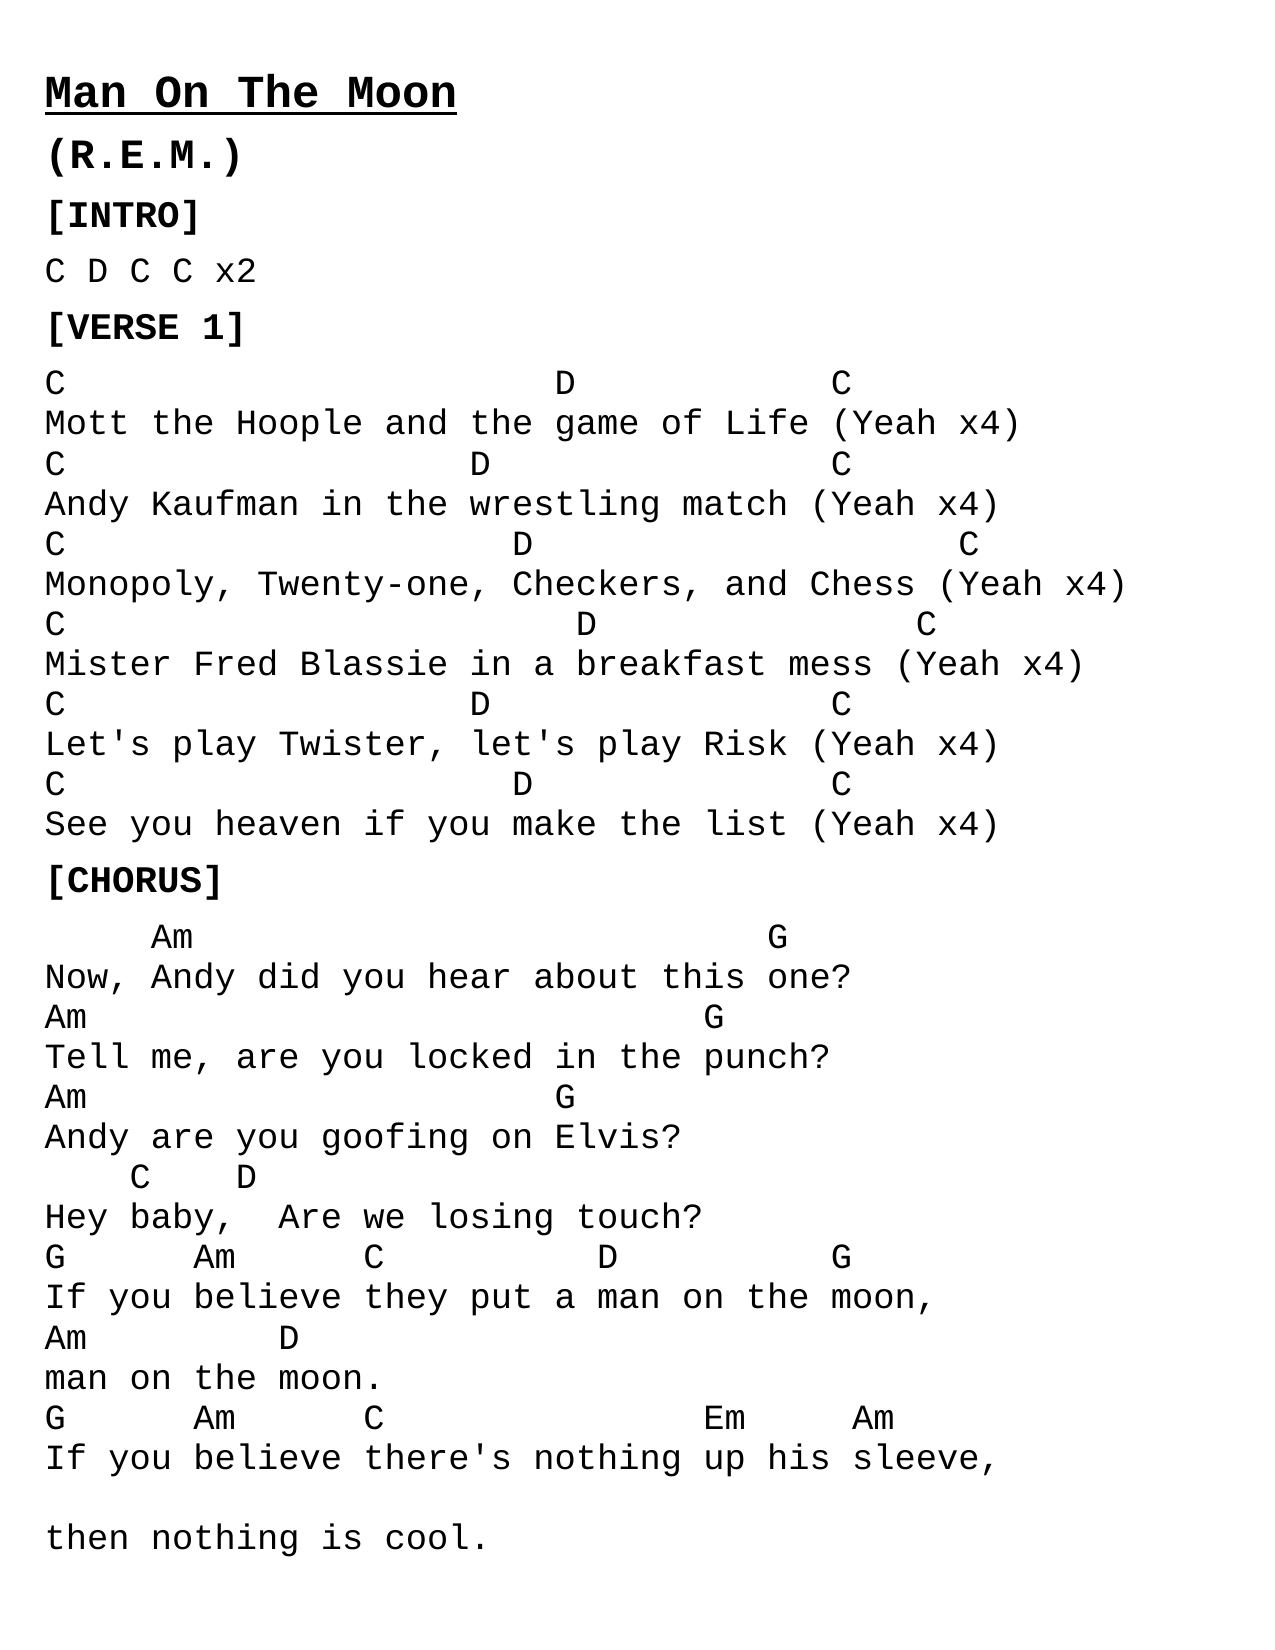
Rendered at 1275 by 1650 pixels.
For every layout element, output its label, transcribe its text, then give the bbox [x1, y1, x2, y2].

text C D C [44, 526, 1231, 566]
text C D C [44, 686, 1231, 726]
text If you believe there's nothing up his sleeve, [44, 1440, 1231, 1480]
text Monopoly, Twenty-one, Checkers, and Chess (Yeah x4) [44, 566, 1231, 606]
subtitle (R.E.M.) [44, 134, 1231, 181]
text Am G [44, 1079, 1231, 1119]
text C D C [44, 606, 1231, 646]
text Am D [44, 1319, 1231, 1360]
subtitle [INTRO] [44, 196, 1231, 238]
text Mott the Hoople and the game of Life (Yeah x4) [44, 405, 1231, 445]
text G Am C Em Am [44, 1400, 1231, 1440]
subtitle [CHORUS] [44, 861, 1231, 904]
text See you heaven if you make the list (Yeah x4) [44, 806, 1231, 846]
text Mister Fred Blassie in a breakfast mess (Yeah x4) [44, 646, 1231, 686]
text man on the moon. [44, 1360, 1231, 1400]
text If you believe they put a man on the moon, [44, 1279, 1231, 1319]
subtitle [VERSE 1] [44, 308, 1231, 350]
text then nothing is cool. [44, 1520, 1231, 1560]
text C D C [44, 445, 1231, 486]
text Am G [44, 999, 1231, 1039]
text Tell me, are you locked in the punch? [44, 1039, 1231, 1079]
text Andy are you goofing on Elvis? [44, 1119, 1231, 1159]
text C D C [44, 766, 1231, 806]
text G Am C D G [44, 1239, 1231, 1279]
text C D [44, 1159, 1231, 1199]
text C D C C x2 [44, 253, 1231, 293]
text Let's play Twister, let's play Risk (Yeah x4) [44, 726, 1231, 766]
subtitle Man On The Moon [44, 69, 1231, 121]
text Andy Kaufman in the wrestling match (Yeah x4) [44, 486, 1231, 526]
text Now, Andy did you hear about this one? [44, 959, 1231, 999]
text Am G [44, 918, 1231, 959]
text C D C [44, 365, 1231, 405]
text Hey baby, Are we losing touch? [44, 1199, 1231, 1239]
